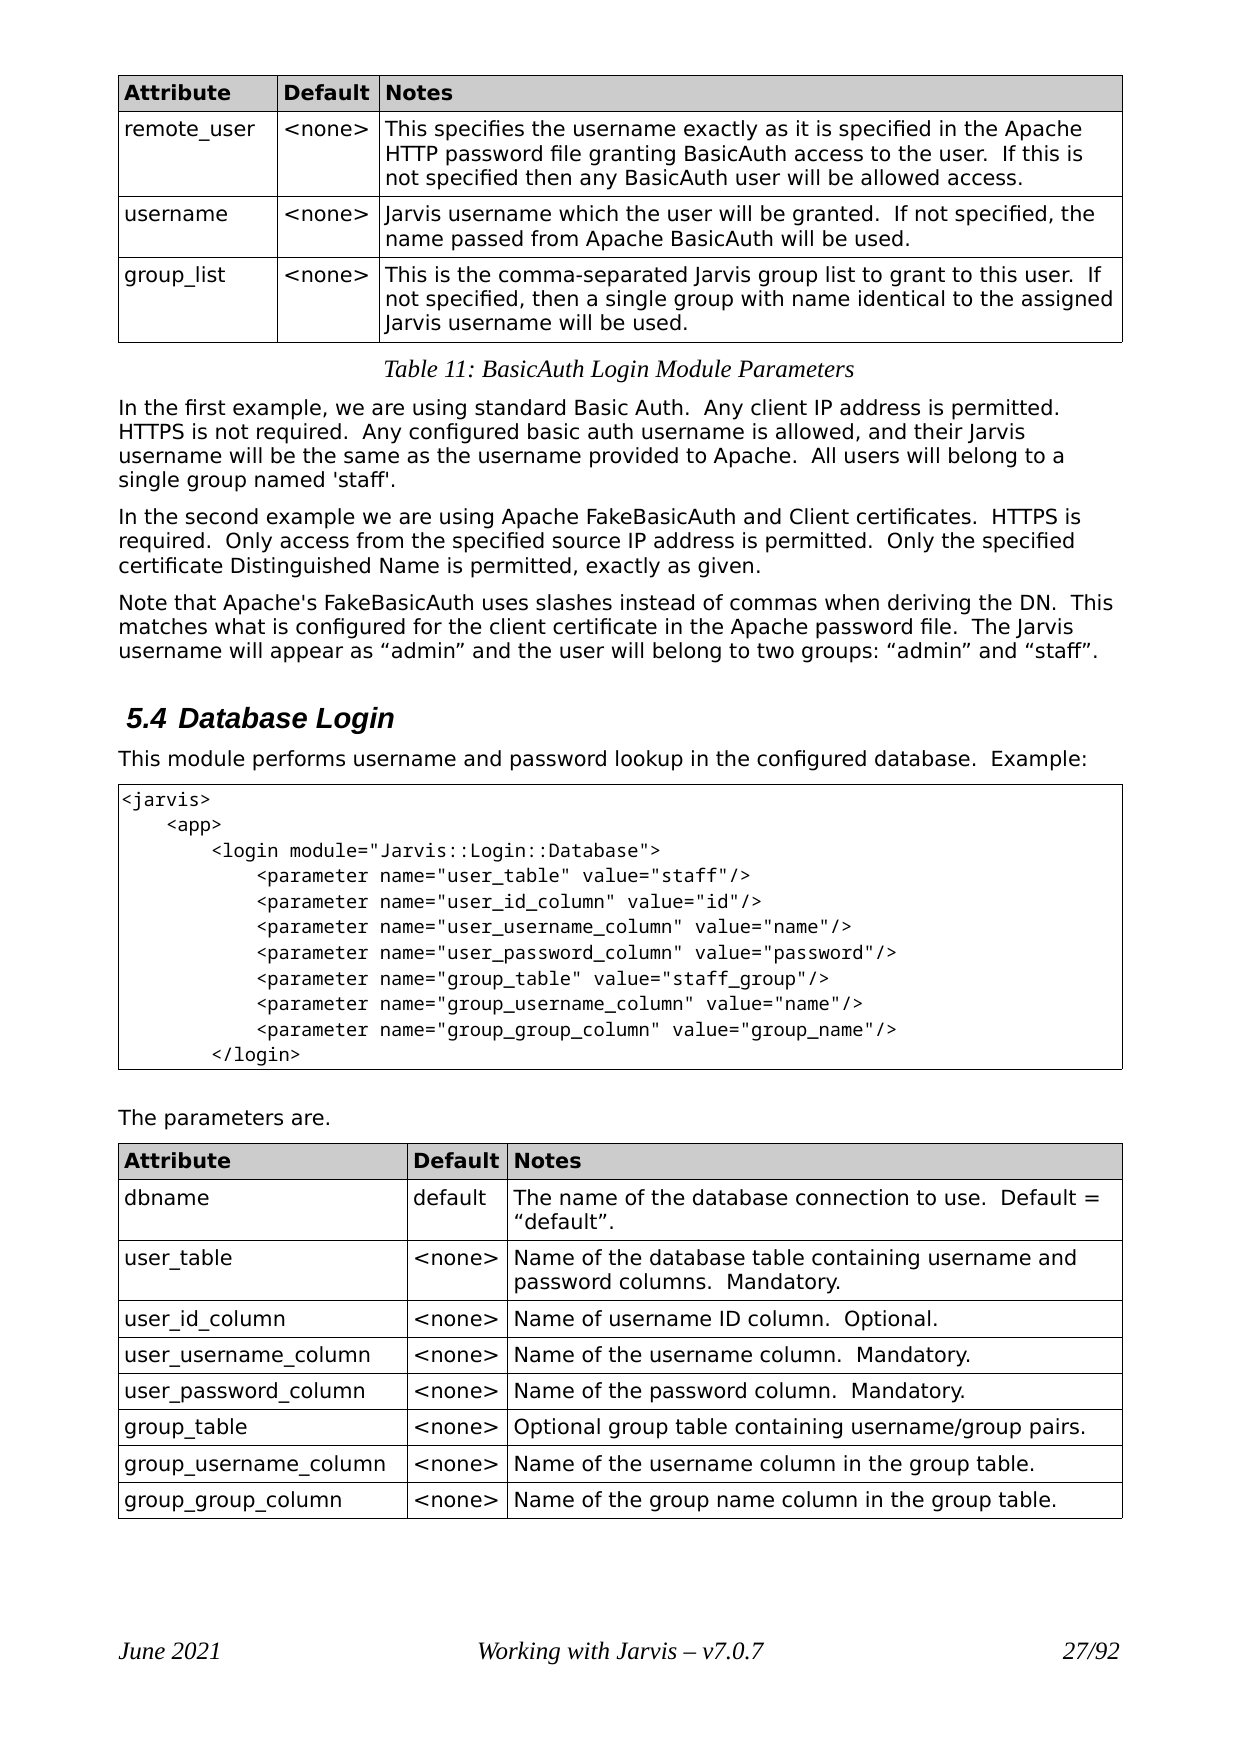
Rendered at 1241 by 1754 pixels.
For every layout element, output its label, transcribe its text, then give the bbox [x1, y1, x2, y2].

table_cell group_list [119, 258, 277, 341]
text <parameter name="user_password_column" value="password"/> [119, 937, 1122, 962]
table_cell remote_user [119, 112, 277, 196]
text <parameter name="group_table" value="staff_group"/> [119, 962, 1122, 988]
text The parameters are. [118, 1106, 1122, 1131]
table_cell The name of the database connection to use. Default = “default”. [508, 1180, 1122, 1240]
table_cell group_table [119, 1410, 407, 1445]
table_cell Name of the username column in the group table. [508, 1446, 1122, 1482]
table_cell group_username_column [119, 1446, 407, 1482]
text <parameter name="group_group_column" value="group_name"/> [119, 1013, 1122, 1039]
table_header Notes [508, 1144, 1122, 1179]
table_cell Name of the group name column in the group table. [508, 1483, 1122, 1518]
table_cell <none> [278, 258, 379, 341]
text This module performs username and password lookup in the configured database. Example: [118, 747, 1122, 771]
table_cell <none> [408, 1301, 507, 1337]
table_cell <none> [278, 197, 379, 257]
table_cell <none> [408, 1338, 507, 1373]
table_cell Name of the database table containing username and password columns. Mandatory. [508, 1241, 1122, 1300]
text <app> [119, 809, 1122, 835]
table_cell default [408, 1180, 507, 1240]
table_cell user_table [119, 1241, 407, 1300]
table_cell This is the comma-separated Jarvis group list to grant to this user. If not specified, then a single group with name identical to the assigned Jarvis username will be used. [380, 258, 1122, 341]
table_cell <none> [408, 1374, 507, 1409]
table_cell dbname [119, 1180, 407, 1240]
table_header Default [278, 76, 379, 111]
table_header Notes [380, 76, 1122, 111]
text In the first example, we are using standard Basic Auth. Any client IP address is permitted. HTTPS is not required. Any configured basic auth username is allowed, and their Jarvis username will be the same as the username provided to Apache. All users will belong to a single group named 'staff'. [118, 396, 1122, 493]
table_cell Jarvis username which the user will be granted. If not specified, the name passed from Apache BasicAuth will be used. [380, 197, 1122, 257]
table_cell Optional group table containing username/group pairs. [508, 1410, 1122, 1445]
table_cell This specifies the username exactly as it is specified in the Apache HTTP password file granting BasicAuth access to the user. If this is not specified then any BasicAuth user will be allowed access. [380, 112, 1122, 196]
text <parameter name="user_id_column" value="id"/> [119, 886, 1122, 911]
subtitle Database Login [118, 701, 1122, 734]
table_cell user_username_column [119, 1338, 407, 1373]
text In the second example we are using Apache FakeBasicAuth and Client certificates. HTTPS is required. Only access from the specified source IP address is permitted. Only the specified certificate Distinguished Name is permitted, exactly as given. [118, 505, 1122, 578]
text </login> [119, 1039, 1122, 1069]
text <parameter name="user_username_column" value="name"/> [119, 911, 1122, 937]
table_cell Name of the username column. Mandatory. [508, 1338, 1122, 1373]
table_header Attribute [119, 1144, 407, 1179]
table_cell user_id_column [119, 1301, 407, 1337]
table_cell <none> [408, 1446, 507, 1482]
text Note that Apache's FakeBasicAuth uses slashes instead of commas when deriving the DN. This matches what is configured for the client certificate in the Apache password file. The Jarvis username will appear as “admin” and the user will belong to two groups: “admin” and “staff”. [118, 591, 1122, 663]
table_cell <none> [408, 1241, 507, 1300]
table_cell <none> [278, 112, 379, 196]
table_cell <none> [408, 1410, 507, 1445]
table_header Attribute [119, 76, 277, 111]
table_cell group_group_column [119, 1483, 407, 1518]
text Table 11: BasicAuth Login Module Parameters [118, 354, 1122, 383]
text <jarvis> [119, 785, 1122, 809]
table_cell user_password_column [119, 1374, 407, 1409]
table_cell Name of the password column. Mandatory. [508, 1374, 1122, 1409]
table_cell <none> [408, 1483, 507, 1518]
text <parameter name="group_username_column" value="name"/> [119, 988, 1122, 1013]
text <parameter name="user_table" value="staff"/> [119, 860, 1122, 886]
text <login module="Jarvis::Login::Database"> [119, 835, 1122, 860]
table_cell Name of username ID column. Optional. [508, 1301, 1122, 1337]
table_cell username [119, 197, 277, 257]
table_header Default [408, 1144, 507, 1179]
